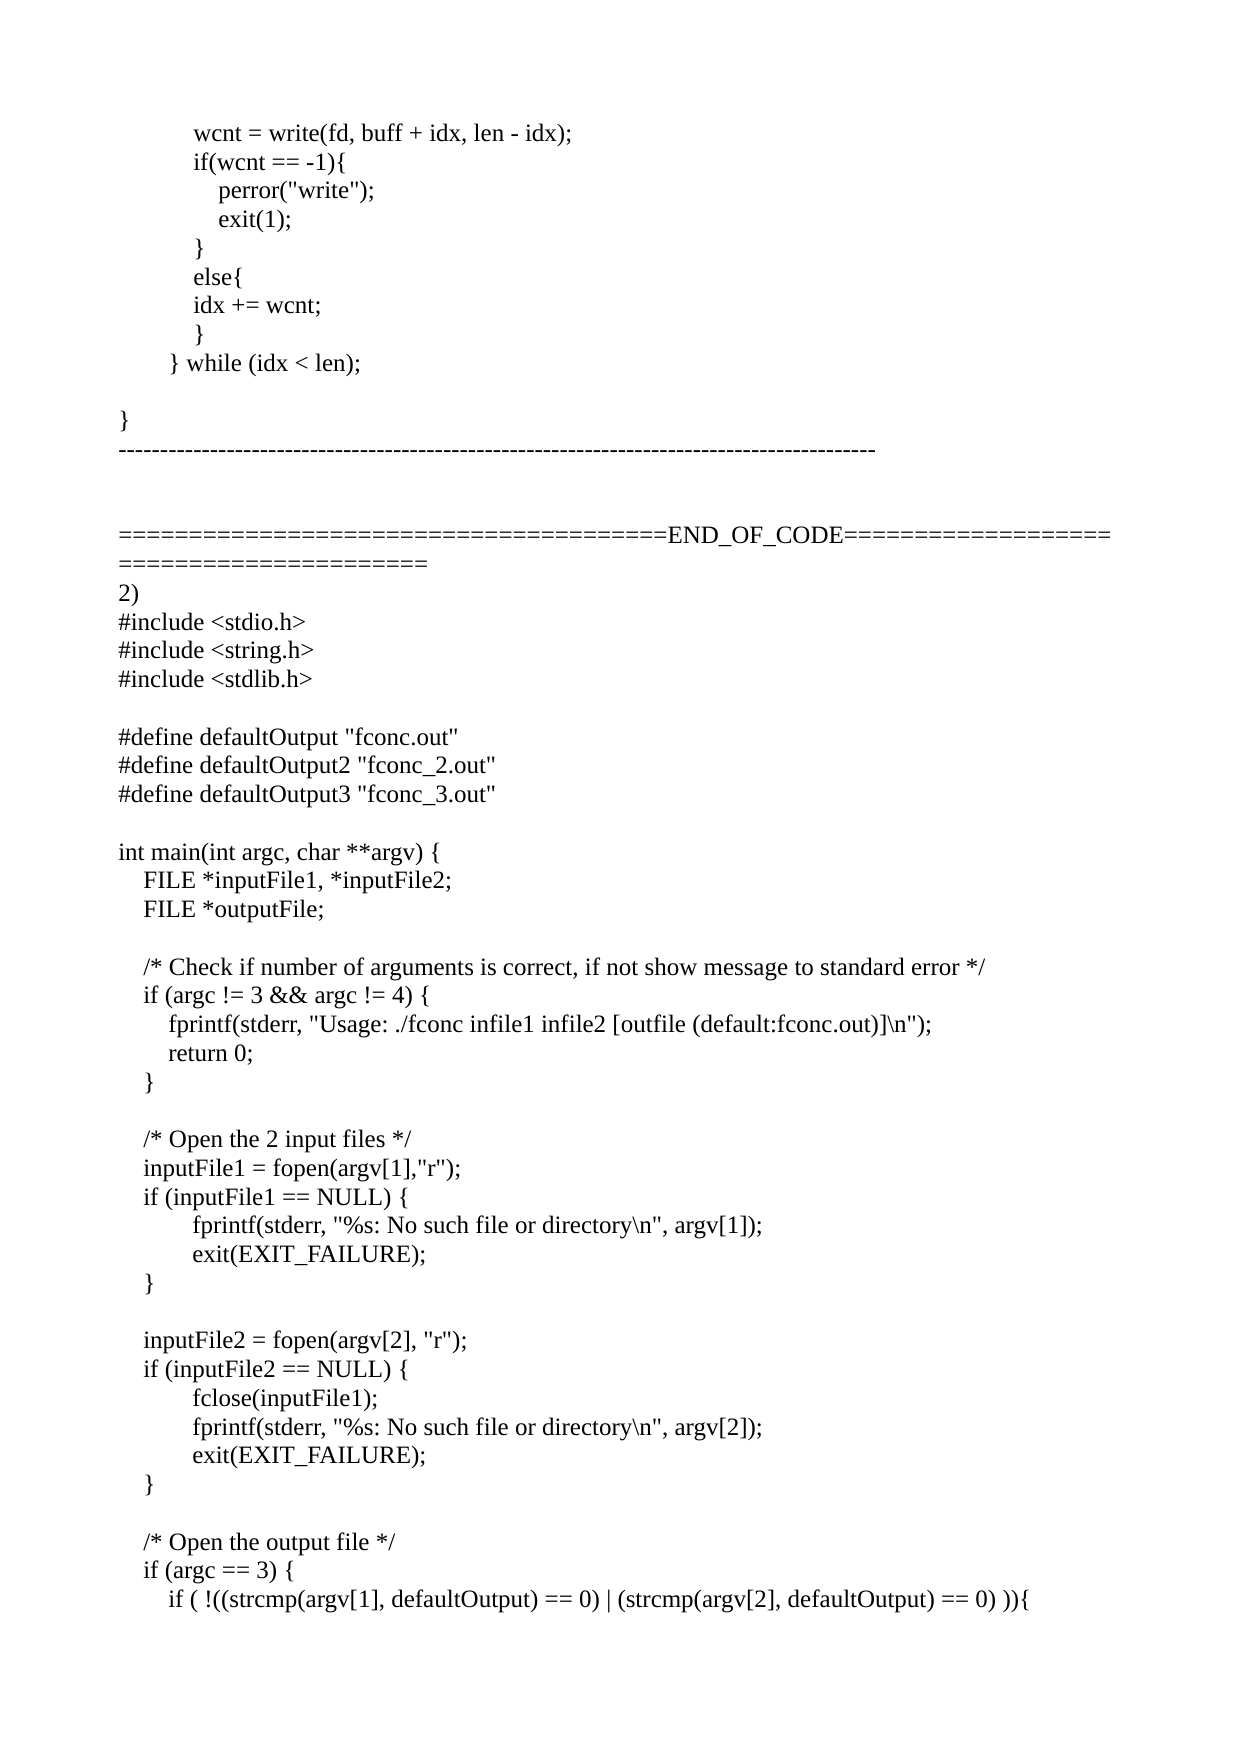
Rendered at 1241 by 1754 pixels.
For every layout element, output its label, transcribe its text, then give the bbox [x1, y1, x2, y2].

text } [118, 233, 1122, 262]
text fprintf(stderr, "%s: No such file or directory\n", argv[2]); [118, 1412, 1122, 1441]
text #include <stdio.h> [118, 607, 1122, 636]
text if (inputFile2 == NULL) { [118, 1354, 1122, 1383]
text ------------------------------------------------------------------------------------------- [118, 434, 1122, 463]
text } [118, 406, 1122, 434]
text 2) [118, 578, 1122, 607]
text inputFile2 = fopen(argv[2], "r"); [118, 1326, 1122, 1354]
text inputFile1 = fopen(argv[1],"r"); [118, 1153, 1122, 1182]
text #define defaultOutput2 "fconc_2.out" [118, 751, 1122, 779]
text wcnt = write(fd, buff + idx, len - idx); [118, 118, 1122, 147]
text fprintf(stderr, "%s: No such file or directory\n", argv[1]); [118, 1211, 1122, 1239]
text #define defaultOutput "fconc.out" [118, 722, 1122, 751]
text int main(int argc, char **argv) { [118, 837, 1122, 866]
text if (inputFile1 == NULL) { [118, 1182, 1122, 1211]
text if (argc == 3) { [118, 1556, 1122, 1584]
text #include <string.h> [118, 636, 1122, 664]
text =======================================END_OF_CODE========================================= [118, 521, 1122, 578]
text idx += wcnt; [118, 291, 1122, 319]
text fclose(inputFile1); [118, 1383, 1122, 1412]
text exit(EXIT_FAILURE); [118, 1441, 1122, 1469]
text } [118, 319, 1122, 348]
text perror("write"); [118, 176, 1122, 204]
text } [118, 1268, 1122, 1297]
text if(wcnt == -1){ [118, 147, 1122, 176]
text if ( !((strcmp(argv[1], defaultOutput) == 0) | (strcmp(argv[2], defaultOutput) == 0) )){ [118, 1584, 1122, 1613]
text /* Check if number of arguments is correct, if not show message to standard error */ [118, 952, 1122, 981]
text } [118, 1067, 1122, 1096]
text FILE *outputFile; [118, 894, 1122, 923]
text } [118, 1469, 1122, 1498]
text #define defaultOutput3 "fconc_3.out" [118, 779, 1122, 808]
text /* Open the 2 input files */ [118, 1124, 1122, 1153]
text exit(1); [118, 204, 1122, 233]
text fprintf(stderr, "Usage: ./fconc infile1 infile2 [outfile (default:fconc.out)]\n"); [118, 1009, 1122, 1038]
text /* Open the output file */ [118, 1527, 1122, 1556]
text return 0; [118, 1038, 1122, 1067]
text #include <stdlib.h> [118, 664, 1122, 693]
text FILE *inputFile1, *inputFile2; [118, 866, 1122, 894]
text } while (idx < len); [118, 348, 1122, 377]
text exit(EXIT_FAILURE); [118, 1239, 1122, 1268]
text if (argc != 3 && argc != 4) { [118, 981, 1122, 1009]
text else{ [118, 262, 1122, 291]
